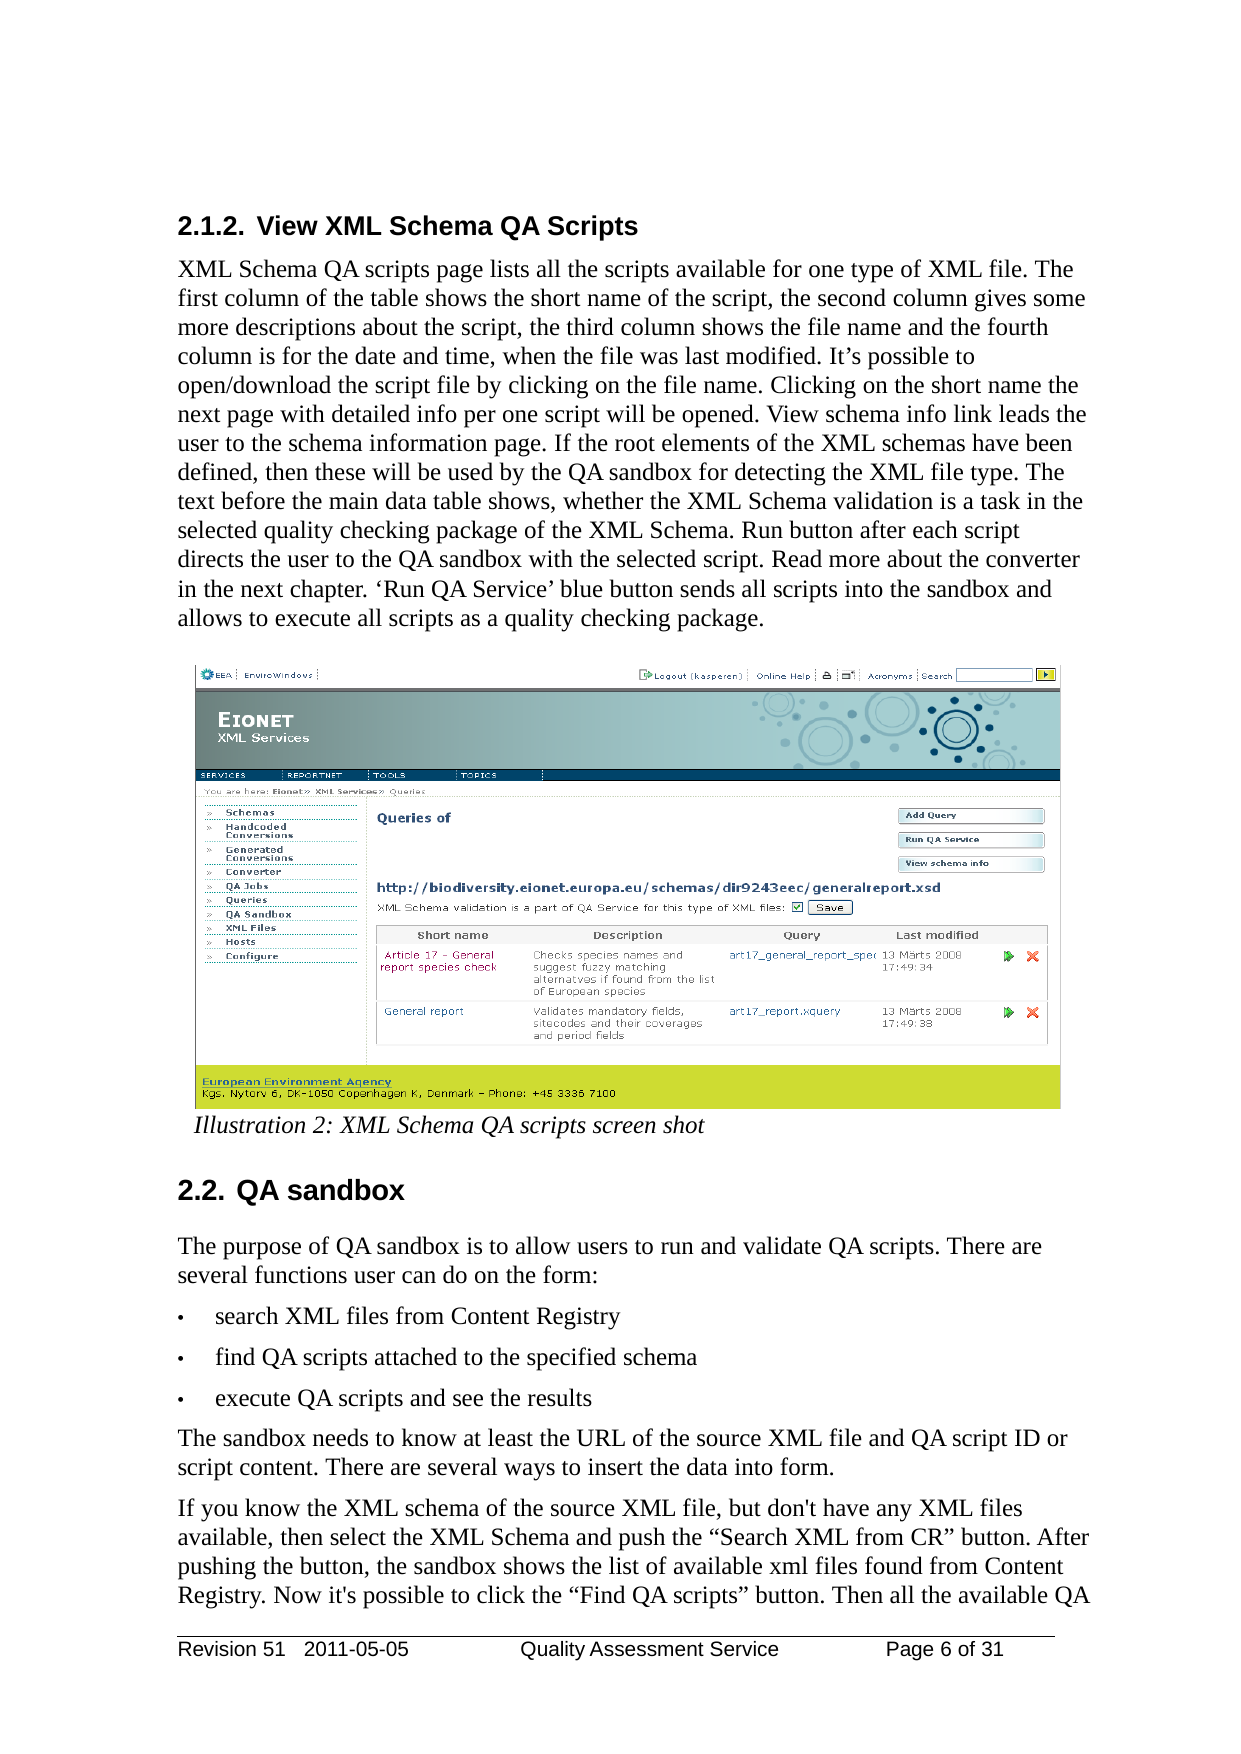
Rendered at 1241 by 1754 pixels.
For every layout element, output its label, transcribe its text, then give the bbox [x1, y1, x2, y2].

text XML Schema QA scripts page lists all the scripts available for one type of XML file. The first column of the table shows the short name of the script, the second column gives some more descriptions about the script, the third column shows the file name and the fourth column is for the date and time, when the file was last modified. It’s possible to open/download the script file by clicking on the file name. Clicking on the short name the next page with detailed info per one script will be opened. View schema info link leads the user to the schema information page. If the root elements of the XML schemas have been defined, then these will be used by the QA sandbox for detecting the XML file type. The text before the main data table shows, whether the XML Schema validation is a task in the selected quality checking package of the XML Schema. Run button after each script directs the user to the QA sandbox with the selected script. Read more about the converter in the next chapter. ‘Run QA Service’ blue button sends all scripts into the sandbox and allows to execute all scripts as a quality checking package. [177, 254, 1092, 632]
list execute QA scripts and see the results [177, 1382, 1092, 1411]
list search XML files from Content Registry [177, 1301, 1092, 1330]
text Illustration 2: XML Schema QA scripts screen shot [194, 1110, 1061, 1139]
text The sandbox needs to know at least the URL of the source XML file and QA script ID or script content. There are several ways to insert the data into form. [177, 1423, 1092, 1481]
text If you know the XML schema of the source XML file, but don't have any XML files available, then select the XML Schema and push the “Search XML from CR” button. After pushing the button, the sandbox shows the list of available xml files found from Content Registry. Now it's possible to click the “Find QA scripts” button. Then all the available QA [177, 1493, 1092, 1609]
subtitle View XML Schema QA Scripts [177, 210, 1092, 241]
list find QA scripts attached to the specified schema [177, 1342, 1092, 1371]
subtitle QA sandbox [177, 1172, 1092, 1206]
text The purpose of QA sandbox is to allow users to run and validate QA scripts. There are several functions user can do on the form: [177, 1231, 1092, 1289]
